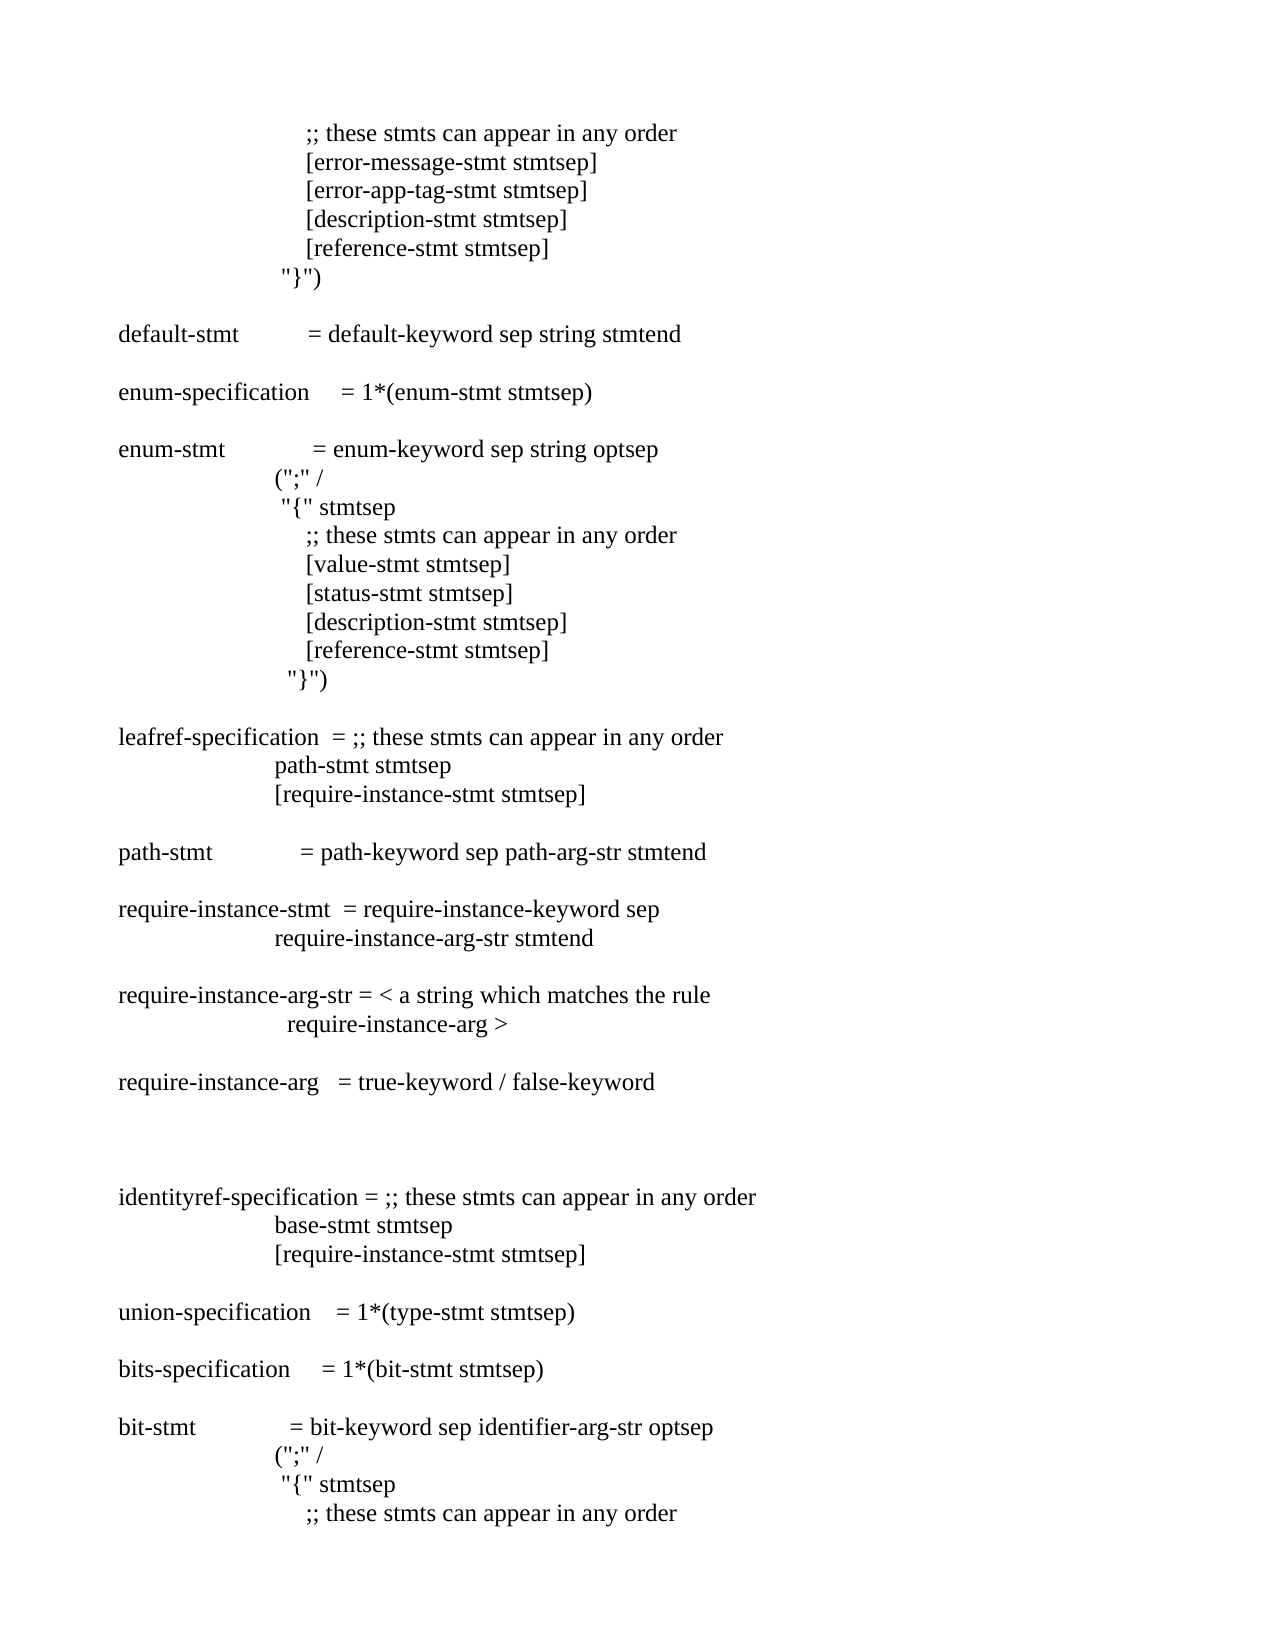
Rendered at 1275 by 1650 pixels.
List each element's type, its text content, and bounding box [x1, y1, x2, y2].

text [error-message-stmt stmtsep] [118, 147, 1157, 176]
text require-instance-stmt = require-instance-keyword sep [118, 894, 1157, 923]
text union-specification = 1*(type-stmt stmtsep) [118, 1297, 1157, 1326]
text path-stmt = path-keyword sep path-arg-str stmtend [118, 837, 1157, 866]
text ;; these stmts can appear in any order [118, 521, 1157, 549]
text [value-stmt stmtsep] [118, 549, 1157, 578]
text [description-stmt stmtsep] [118, 607, 1157, 636]
text enum-specification = 1*(enum-stmt stmtsep) [118, 377, 1157, 406]
text ;; these stmts can appear in any order [118, 1498, 1157, 1527]
text require-instance-arg-str = < a string which matches the rule [118, 981, 1157, 1009]
text [reference-stmt stmtsep] [118, 636, 1157, 664]
text (";" / [118, 463, 1157, 492]
text default-stmt = default-keyword sep string stmtend [118, 319, 1157, 348]
text require-instance-arg-str stmtend [118, 923, 1157, 952]
text identityref-specification = ;; these stmts can appear in any order [118, 1182, 1157, 1211]
text (";" / [118, 1441, 1157, 1469]
text enum-stmt = enum-keyword sep string optsep [118, 434, 1157, 463]
text leafref-specification = ;; these stmts can appear in any order [118, 722, 1157, 751]
text bits-specification = 1*(bit-stmt stmtsep) [118, 1354, 1157, 1383]
text require-instance-arg > [118, 1009, 1157, 1038]
text "{" stmtsep [118, 1469, 1157, 1498]
text bit-stmt = bit-keyword sep identifier-arg-str optsep [118, 1412, 1157, 1441]
text "}") [118, 262, 1157, 291]
text [error-app-tag-stmt stmtsep] [118, 176, 1157, 204]
text ;; these stmts can appear in any order [118, 118, 1157, 147]
text [description-stmt stmtsep] [118, 204, 1157, 233]
text [status-stmt stmtsep] [118, 578, 1157, 607]
text [require-instance-stmt stmtsep] [118, 1239, 1157, 1268]
text [require-instance-stmt stmtsep] [118, 779, 1157, 808]
text "{" stmtsep [118, 492, 1157, 521]
text require-instance-arg = true-keyword / false-keyword [118, 1067, 1157, 1096]
text path-stmt stmtsep [118, 751, 1157, 779]
text [reference-stmt stmtsep] [118, 233, 1157, 262]
text "}") [118, 664, 1157, 693]
text base-stmt stmtsep [118, 1211, 1157, 1239]
